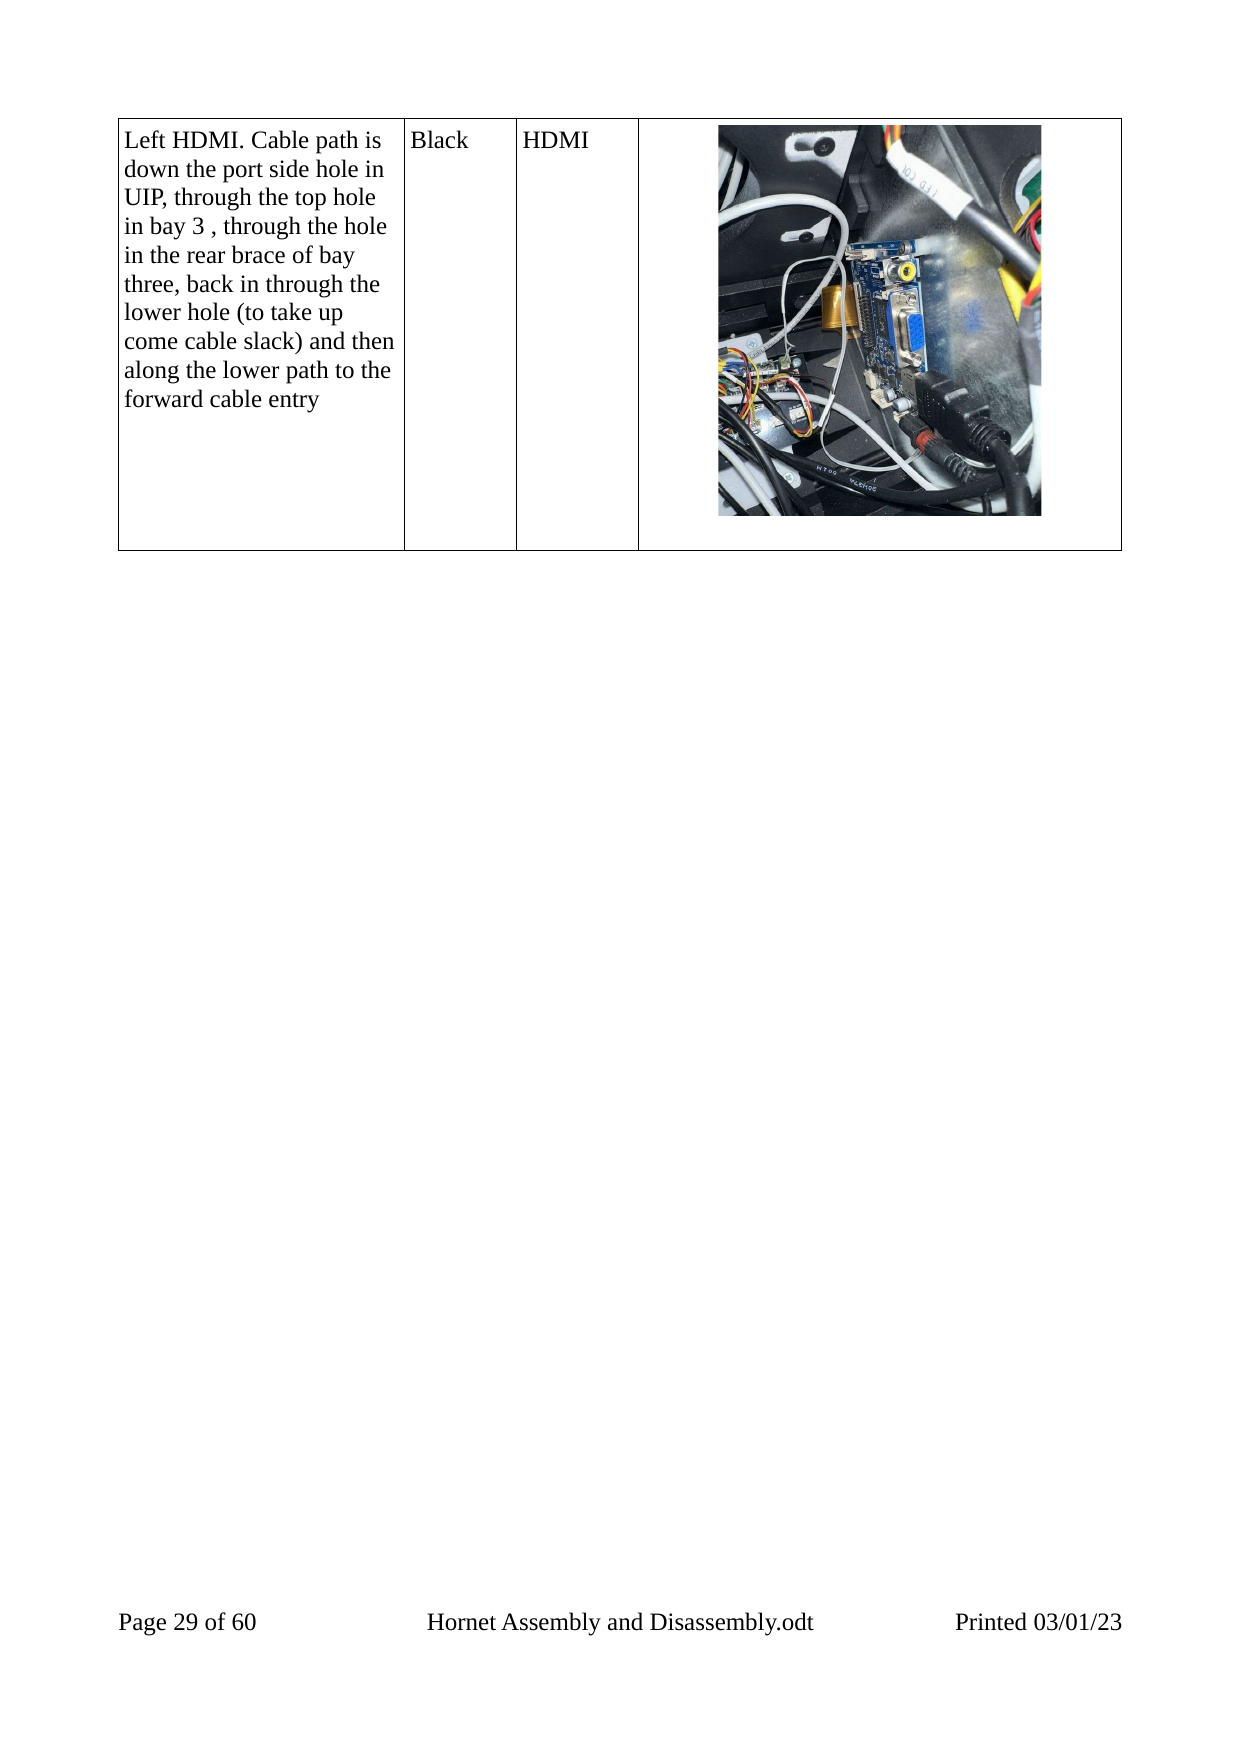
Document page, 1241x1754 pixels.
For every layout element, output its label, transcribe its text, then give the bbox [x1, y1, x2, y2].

picture [718, 125, 1042, 516]
table_cell [639, 119, 1121, 549]
table_cell HDMI [517, 119, 638, 549]
table_cell Black [405, 119, 516, 549]
table_cell Left HDMI. Cable path is down the port side hole in UIP, through the top hole in bay 3 , through the hole in the rear brace of bay three, back in through the lower hole (to take up come cable slack) and then along the lower path to the forward cable entry [119, 119, 404, 549]
